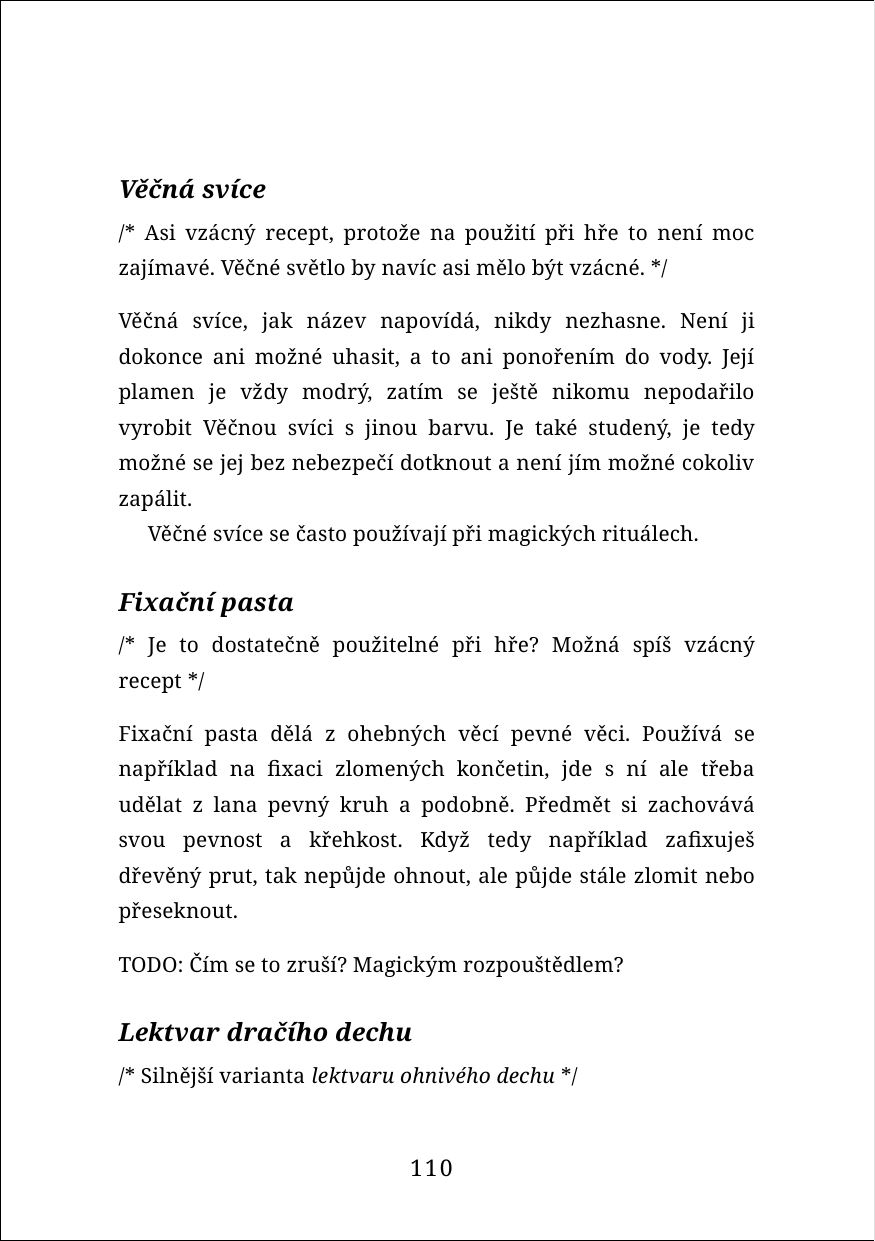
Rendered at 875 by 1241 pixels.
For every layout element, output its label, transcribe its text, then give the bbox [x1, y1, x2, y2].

subtitle Lektvar dračího dechu [118, 1015, 756, 1049]
text /* Je to dostatečně použitelné při hře? Možná spíš vzácný recept */ [118, 630, 756, 694]
subtitle Fixační pasta [118, 584, 756, 618]
subtitle Věčná svíce [118, 172, 756, 206]
text Fixační pasta dělá z ohebných věcí pevné věci. Používá se například na fixaci zlomených končetin, jde s ní ale třeba udělat z lana pevný kruh a podobně. Předmět si zachovává svou pevnost a křehkost. Když tedy například zafixuješ dřevěný prut, tak nepůjde ohnout, ale půjde stále zlomit nebo přeseknout. [118, 719, 756, 925]
text TODO: Čím se to zruší? Magickým rozpouštědlem? [118, 950, 756, 978]
text /* Silnější varianta lektvaru ohnivého dechu */ [118, 1061, 756, 1089]
text /* Asi vzácný recept, protože na použití při hře to není moc zajímavé. Věčné světlo by navíc asi mělo být vzácné. */ [118, 218, 756, 282]
text Věčná svíce, jak název napovídá, nikdy nezhasne. Není ji dokonce ani možné uhasit, a to ani ponořením do vody. Její plamen je vždy modrý, zatím se ještě nikomu nepodařilo vyrobit Věčnou svíci s jinou barvu. Je také studený, je tedy možné se jej bez nebezpečí dotknout a není jím možné cokoliv zapálit. Věčné svíce se často používají při magických rituálech. [118, 306, 756, 548]
